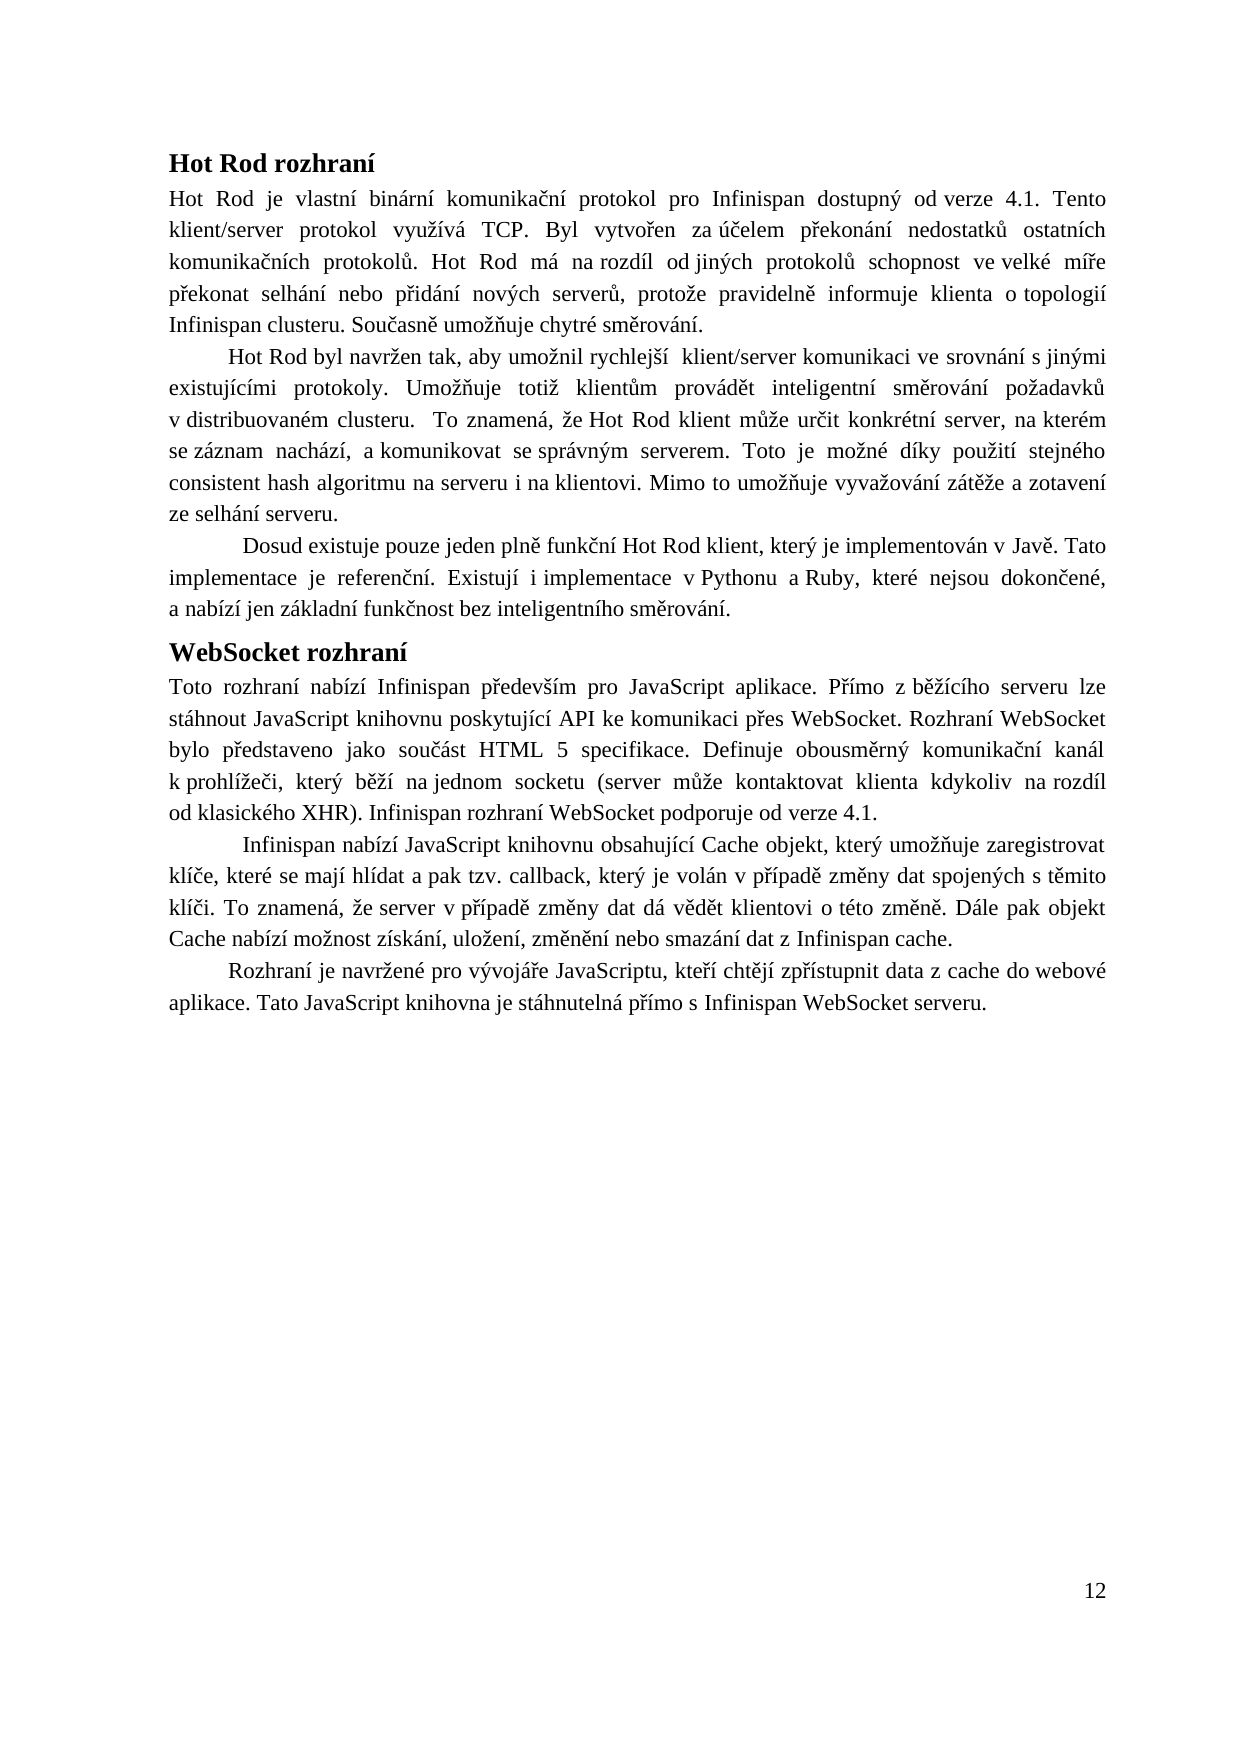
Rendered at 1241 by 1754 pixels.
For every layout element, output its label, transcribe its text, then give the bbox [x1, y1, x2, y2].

text Hot Rod byl navržen tak, aby umožnil rychlejší klient/server komunikaci ve srovnání s jinými existujícími protokoly. Umožňuje totiž klientům provádět inteligentní směrování požadavků v distribuovaném clusteru. To znamená, že Hot Rod klient může určit konkrétní server, na kterém se záznam nachází, a komunikovat se správným serverem. Toto je možné díky použití stejného consistent hash algoritmu na serveru i na klientovi. Mimo to umožňuje vyvažování zátěže a zotavení ze selhání serveru. [169, 343, 1106, 527]
text Rozhraní je navržené pro vývojáře JavaScriptu, kteří chtějí zpřístupnit data z cache do webové aplikace. Tato JavaScript knihovna je stáhnutelná přímo s Infinispan WebSocket serveru. [169, 957, 1106, 1015]
text Hot Rod je vlastní binární komunikační protokol pro Infinispan dostupný od verze 4.1. Tento klient/server protokol využívá TCP. Byl vytvořen za účelem překonání nedostatků ostatních komunikačních protokolů. Hot Rod má na rozdíl od jiných protokolů schopnost ve velké míře překonat selhání nebo přidání nových serverů, protože pravidelně informuje klienta o topologií Infinispan clusteru. Současně umožňuje chytré směrování. [169, 185, 1106, 337]
text Infinispan nabízí JavaScript knihovnu obsahující Cache objekt, který umožňuje zaregistrovat klíče, které se mají hlídat a pak tzv. callback, který je volán v případě změny dat spojených s těmito klíči. To znamená, že server v případě změny dat dá vědět klientovi o této změně. Dále pak objekt Cache nabízí možnost získání, uložení, změnění nebo smazání dat z Infinispan cache. [169, 831, 1106, 952]
text Toto rozhraní nabízí Infinispan především pro JavaScript aplikace. Přímo z běžícího serveru lze stáhnout JavaScript knihovnu poskytující API ke komunikaci přes WebSocket. Rozhraní WebSocket bylo představeno jako součást HTML 5 specifikace. Definuje obousměrný komunikační kanál k prohlížeči, který běží na jednom socketu (server může kontaktovat klienta kdykoliv na rozdíl od klasického XHR). Infinispan rozhraní WebSocket podporuje od verze 4.1. [169, 673, 1106, 826]
text WebSocket rozhraní [169, 636, 1106, 667]
text Dosud existuje pouze jeden plně funkční Hot Rod klient, který je implementován v Javě. Tato implementace je referenční. Existují i implementace v Pythonu a Ruby, které nejsou dokončené, a nabízí jen základní funkčnost bez inteligentního směrování. [169, 532, 1106, 622]
text Hot Rod rozhraní [169, 148, 1106, 179]
